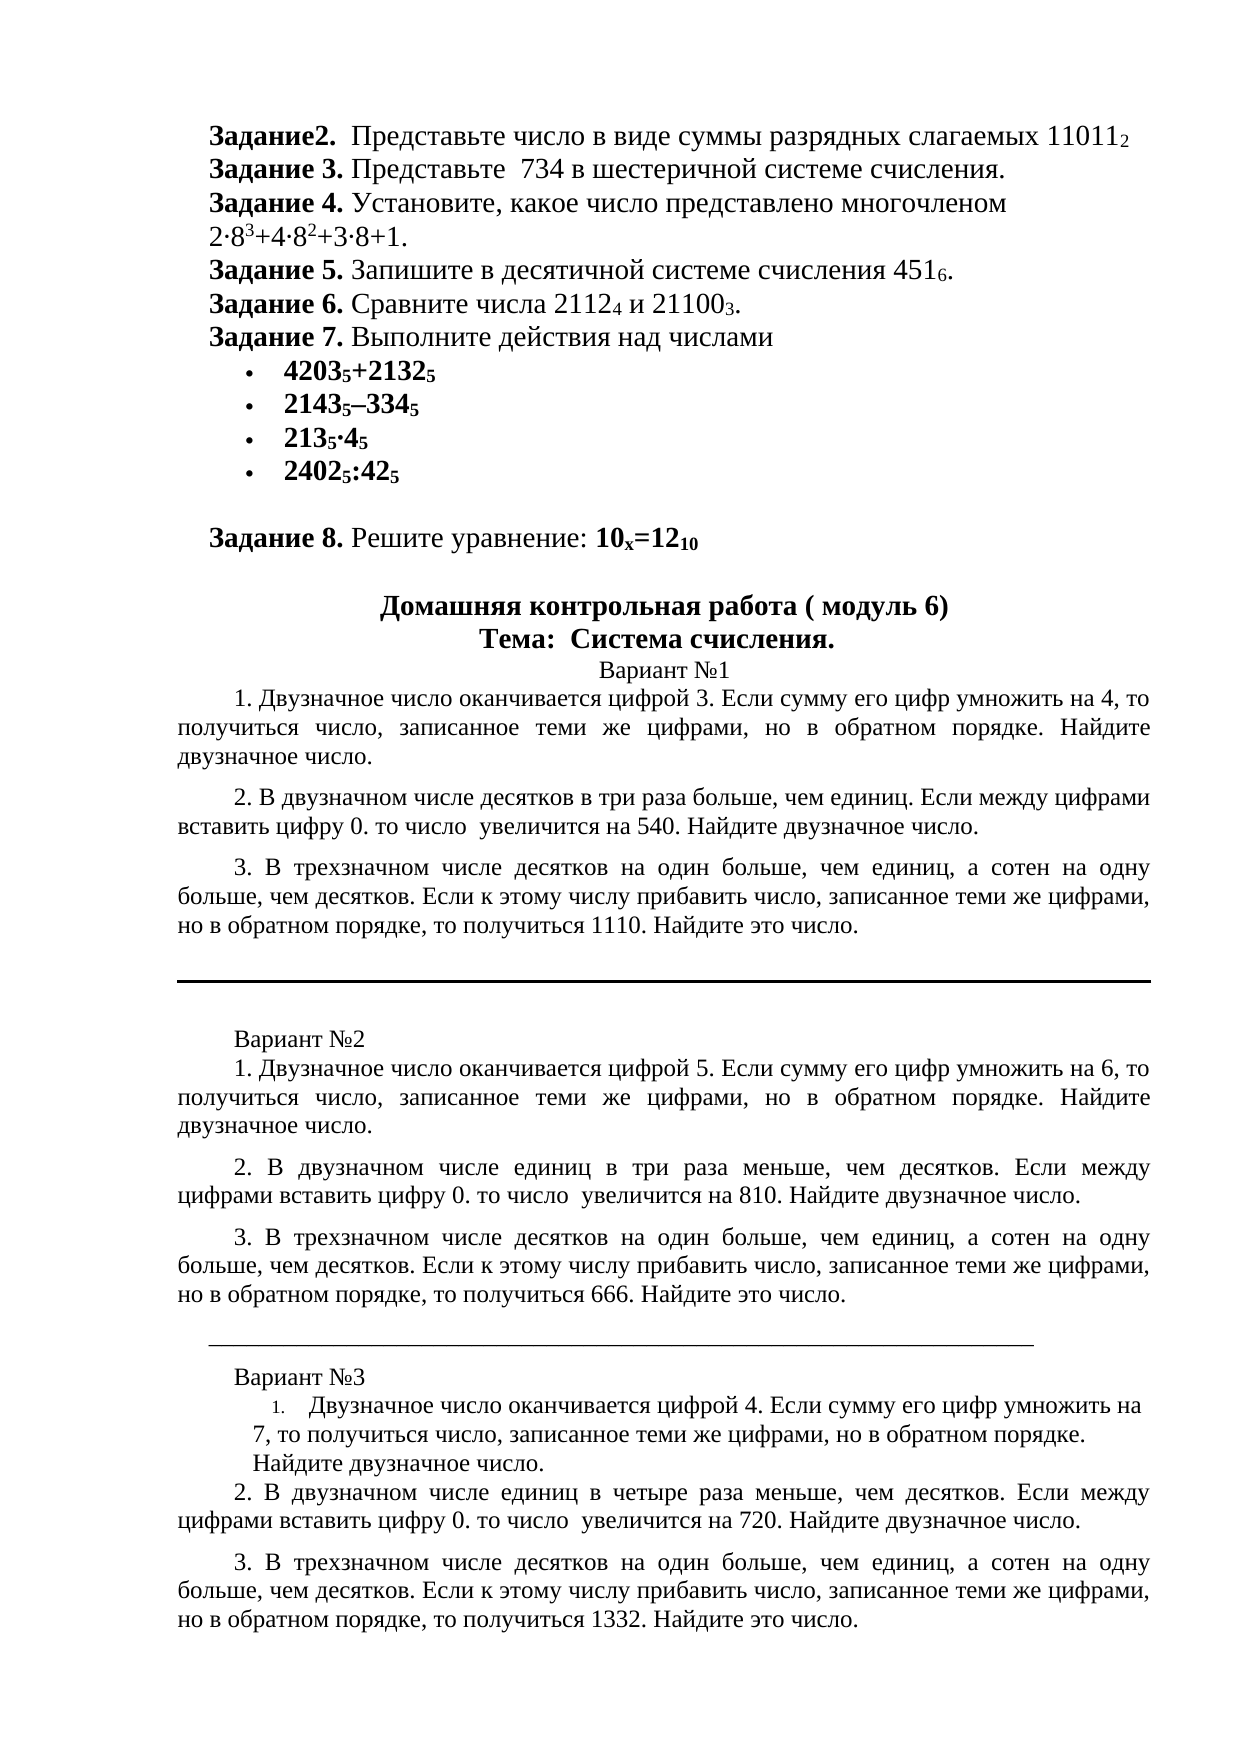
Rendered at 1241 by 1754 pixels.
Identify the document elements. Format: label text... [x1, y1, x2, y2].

text Задание 4. Установите, какое число представлено многочленом [177, 185, 1151, 219]
text Задание 7. Выполните действия над числами [177, 319, 1151, 353]
text Задание 6. Сравните числа 21124 и 211003. [177, 286, 1151, 319]
text Задание 5. Запишите в десятичной системе счисления 4516. [177, 252, 1151, 286]
text Задание 8. Решите уравнение: 10х=1210 [177, 521, 1151, 554]
text 1. Двузначное число оканчивается цифрой 5. Если сумму его цифр умножить на 6, то получиться число, записанное теми же цифрами, но в обратном порядке. Найдите двузначное число. [177, 1053, 1151, 1139]
text 1. Двузначное число оканчивается цифрой 3. Если сумму его цифр умножить на 4, то получиться число, записанное теми же цифрами, но в обратном порядке. Найдите двузначное число. [177, 683, 1151, 770]
text 2. В двузначном числе единиц в четыре раза меньше, чем десятков. Если между цифрами вставить цифру 0. то число увеличится на 720. Найдите двузначное число. [177, 1477, 1151, 1534]
text Вариант №3 [177, 1362, 1151, 1390]
subtitle Вариант №1 [177, 655, 1151, 683]
subtitle Тема: Система счисления. [177, 621, 1151, 655]
list 21435­–3345 [215, 386, 1151, 420]
list 2135∙45 [215, 420, 1151, 453]
text 3. В трехзначном числе десятков на один больше, чем единиц, а сотен на одну больше, чем десятков. Если к этому числу прибавить число, записанное теми же цифрами, но в обратном порядке, то получиться 666. Найдите это число. [177, 1222, 1151, 1308]
text __________________________________________________________________ [177, 1320, 1151, 1349]
list Двузначное число оканчивается цифрой 4. Если сумму его цифр умножить на 7, то получиться число, записанное теми же цифрами, но в обратном порядке. Найдите двузначное число. [215, 1390, 1151, 1477]
list 24025:425 [215, 453, 1151, 487]
text 3. В трехзначном числе десятков на один больше, чем единиц, а сотен на одну больше, чем десятков. Если к этому числу прибавить число, записанное теми же цифрами, но в обратном порядке, то получиться 1332. Найдите это число. [177, 1547, 1151, 1633]
text Задание2. Представьте число в виде суммы разрядных слагаемых 110112 [177, 118, 1151, 152]
text 2. В двузначном числе единиц в три раза меньше, чем десятков. Если между цифрами вставить цифру 0. то число увеличится на 810. Найдите двузначное число. [177, 1152, 1151, 1209]
text Задание 3. Представьте 734 в шестеричной системе счисления. [177, 152, 1151, 185]
text 2. В двузначном числе десятков в три раза больше, чем единиц. Если между цифрами вставить цифру 0. то число увеличится на 540. Найдите двузначное число. [177, 782, 1151, 840]
subtitle Домашняя контрольная работа ( модуль 6) [177, 588, 1151, 621]
text Вариант №2 [177, 1024, 1151, 1053]
text 3. В трехзначном числе десятков на один больше, чем единиц, а сотен на одну больше, чем десятков. Если к этому числу прибавить число, записанное теми же цифрами, но в обратном порядке, то получиться 1110. Найдите это число. [177, 852, 1151, 938]
list 42035+21325 [215, 353, 1151, 386]
text 2∙83+4∙82+3∙8+1. [177, 219, 1151, 252]
